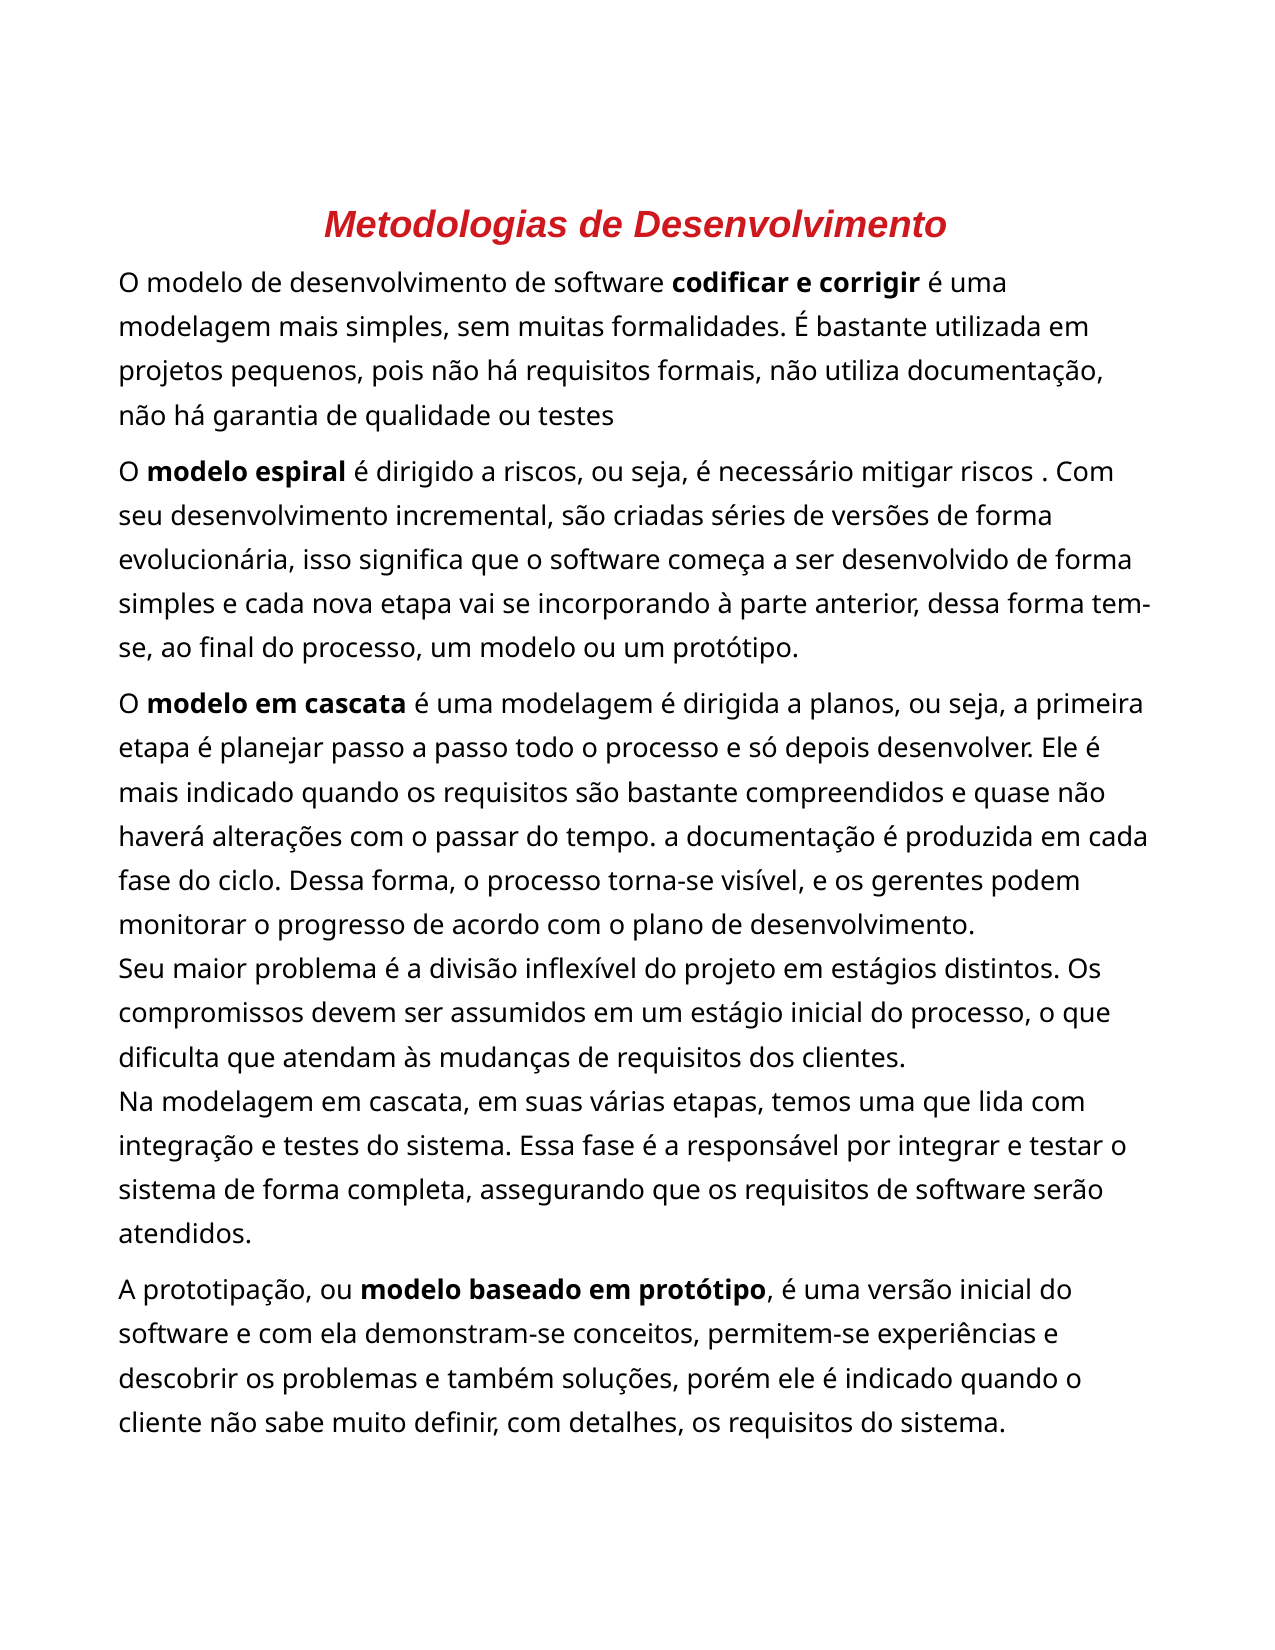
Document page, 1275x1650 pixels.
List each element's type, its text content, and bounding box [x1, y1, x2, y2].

text O modelo espiral é dirigido a riscos, ou seja, é necessário mitigar riscos . Com seu desenvolvimento incremental, são criadas séries de versões de forma evolucionária, isso significa que o software começa a ser desenvolvido de forma simples e cada nova etapa vai se incorporando à parte anterior, dessa forma tem-se, ao final do processo, um modelo ou um protótipo. [118, 452, 1157, 666]
text O modelo de desenvolvimento de software codificar e corrigir é uma modelagem mais simples, sem muitas formalidades. É bastante utilizada em projetos pequenos, pois não há requisitos formais, não utiliza documentação, não há garantia de qualidade ou testes [118, 263, 1157, 433]
text A prototipação, ou modelo baseado em protótipo, é uma versão inicial do software e com ela demonstram-se conceitos, permitem-se experiências e descobrir os problemas e também soluções, porém ele é indicado quando o cliente não sabe muito definir, com detalhes, os requisitos do sistema. [118, 1271, 1157, 1440]
subtitle Metodologias de Desenvolvimento [118, 201, 1157, 245]
text O modelo em cascata é uma modelagem é dirigida a planos, ou seja, a primeira etapa é planejar passo a passo todo o processo e só depois desenvolver. Ele é mais indicado quando os requisitos são bastante compreendidos e quase não haverá alterações com o passar do tempo. a documentação é produzida em cada fase do ciclo. Dessa forma, o processo torna-se visível, e os gerentes podem monitorar o progresso de acordo com o plano de desenvolvimento. Seu maior problema é a divisão inflexível do projeto em estágios distintos. Os compromissos devem ser assumidos em um estágio inicial do processo, o que dificulta que atendam às mudanças de requisitos dos clientes. Na modelagem em cascata, em suas várias etapas, temos uma que lida com integração e testes do sistema. Essa fase é a responsável por integrar e testar o sistema de forma completa, assegurando que os requisitos de software serão atendidos. [118, 685, 1157, 1252]
